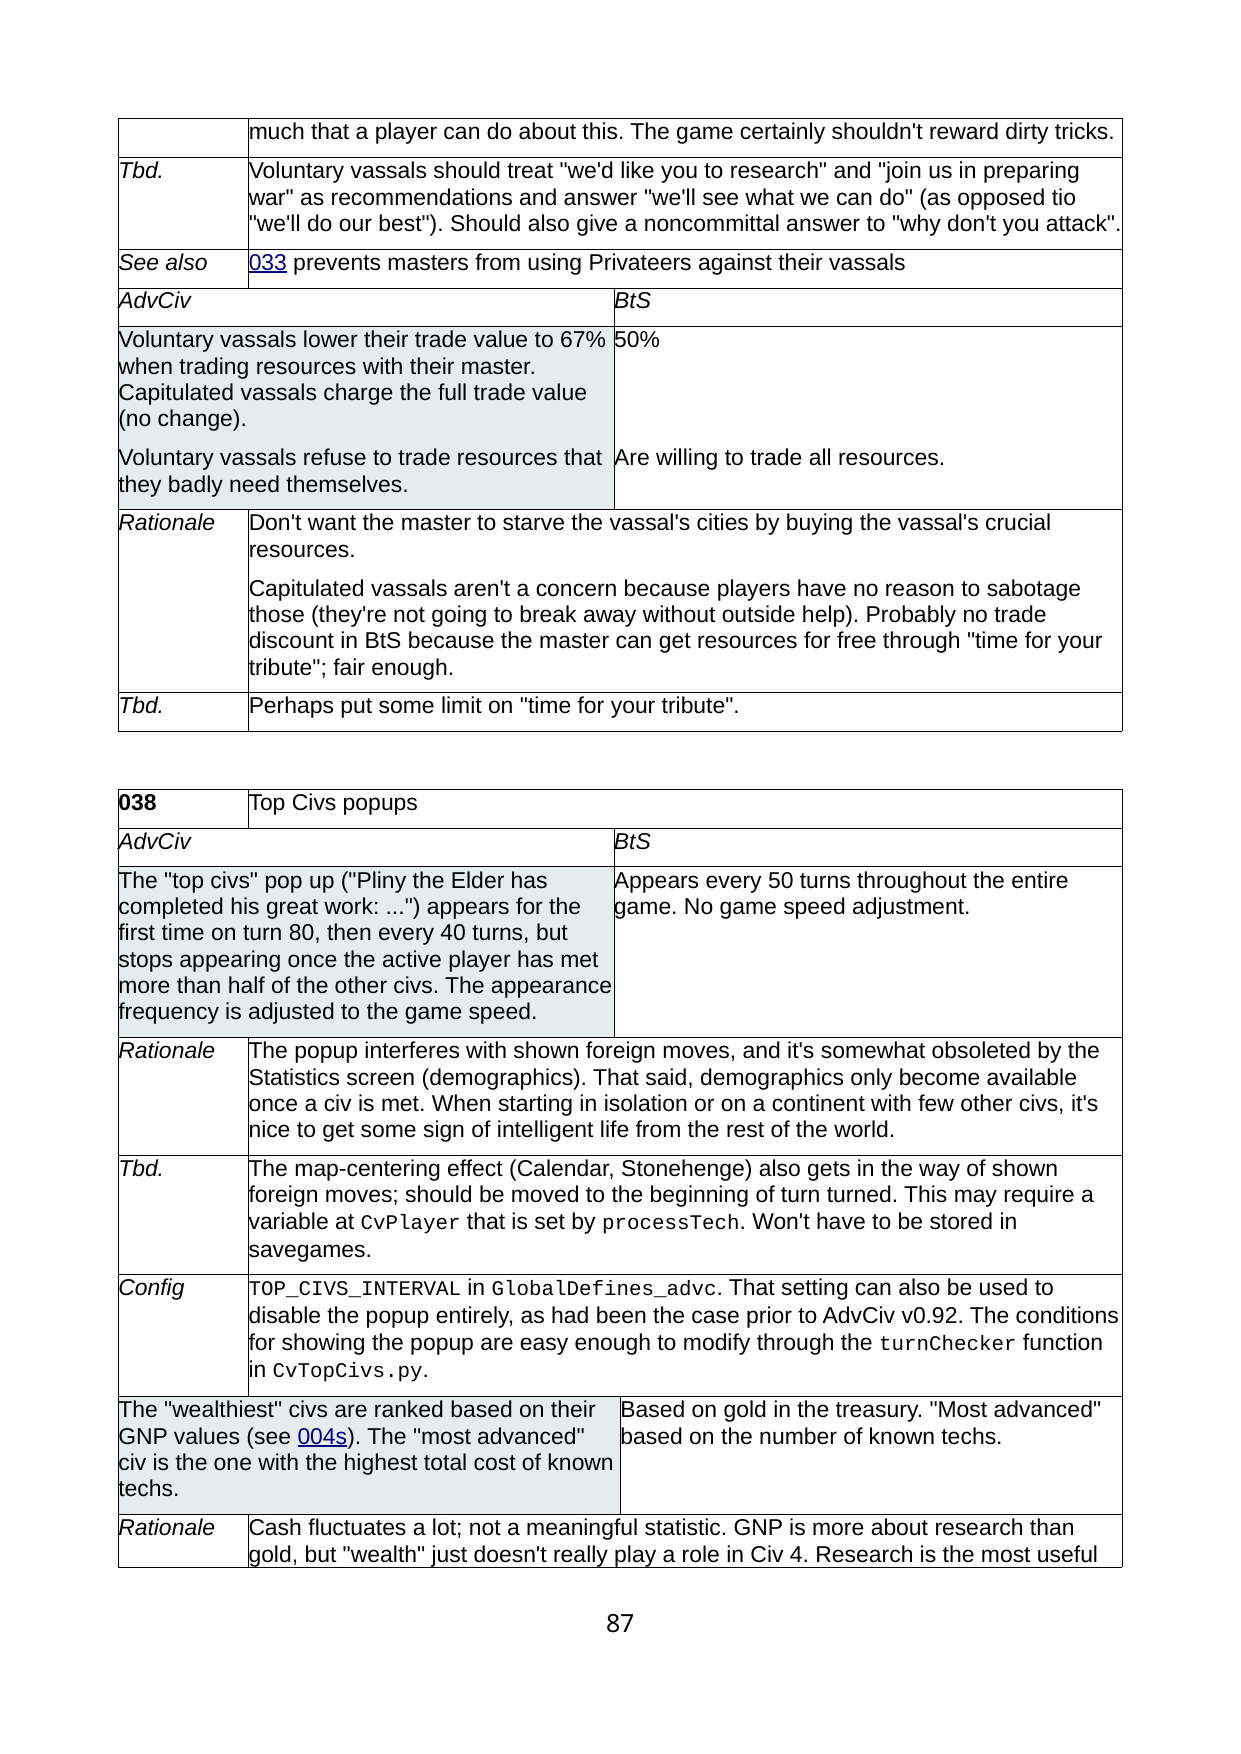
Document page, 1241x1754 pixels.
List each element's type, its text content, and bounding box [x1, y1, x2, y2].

table_header Top Civs popups [249, 790, 1122, 828]
table_cell Rationale [119, 510, 248, 692]
table_cell Tbd. [119, 693, 248, 731]
table_cell Rationale [119, 1038, 248, 1155]
table_cell See also [119, 250, 248, 287]
table_cell The map-centering effect (Calendar, Stonehenge) also gets in the way of shown foreign moves; should be moved to the beginning of turn turned. This may require a variable at CvPlayer that is set by processTech. Won't have to be stored in savegames. [249, 1156, 1122, 1274]
table_cell Config [119, 1275, 248, 1396]
table_cell much that a player can do about this. The game certainly shouldn't reward dirty tricks. [249, 119, 1122, 157]
table_cell Cash fluctuates a lot; not a meaningful statistic. GNP is more about research than gold, but "wealth" just doesn't really play a role in Civ 4. Research is the most useful [249, 1515, 1122, 1567]
table_cell The "top civs" pop up ("Pliny the Elder has completed his great work: ...") appears for the first time on turn 80, then every 40 turns, but stops appearing once the active player has met more than half of the other civs. The appearance frequency is adjusted to the game speed. [119, 867, 614, 1037]
table_cell AdvCiv [119, 289, 614, 326]
table_header 038 [119, 790, 248, 828]
table_cell Voluntary vassals should treat "we'd like you to research" and "join us in preparing war" as recommendations and answer "we'll see what we can do" (as opposed tio "we'll do our best"). Should also give a noncommittal answer to "why don't you attack". [249, 158, 1122, 248]
table_cell 50% Are willing to trade all resources. [615, 327, 1122, 509]
table_cell BtS [615, 289, 1122, 326]
table_cell Appears every 50 turns throughout the entire game. No game speed adjustment. [615, 867, 1122, 1037]
table_cell TOP_CIVS_INTERVAL in GlobalDefines_advc. That setting can also be used to disable the popup entirely, as had been the case prior to AdvCiv v0.92. The conditions for showing the popup are easy enough to modify through the turnChecker function in CvTopCivs.py. [249, 1275, 1122, 1396]
table_cell Don't want the master to starve the vassal's cities by buying the vassal's crucial resources. Capitulated vassals aren't a concern because players have no reason to sabotage those (they're not going to break away without outside help). Probably no trade discount in BtS because the master can get resources for free through "time for your tribute"; fair enough. [249, 510, 1122, 692]
table_cell The popup interferes with shown foreign moves, and it's somewhat obsoleted by the Statistics screen (demographics). That said, demographics only become available once a civ is met. When starting in isolation or on a continent with few other civs, it's nice to get some sign of intelligent life from the rest of the world. [249, 1038, 1122, 1155]
table_cell Based on gold in the treasury. "Most advanced" based on the number of known techs. [621, 1397, 1122, 1514]
table_cell [119, 119, 248, 157]
table_cell Voluntary vassals lower their trade value to 67% when trading resources with their master. Capitulated vassals charge the full trade value (no change). Voluntary vassals refuse to trade resources that they badly need themselves. [119, 327, 614, 509]
table_cell Tbd. [119, 1156, 248, 1274]
table_cell Perhaps put some limit on "time for your tribute". [249, 693, 1122, 731]
table_cell AdvCiv [119, 829, 614, 866]
table_cell BtS [615, 829, 1122, 866]
table_cell The "wealthiest" civs are ranked based on their GNP values (see 004s). The "most advanced" civ is the one with the highest total cost of known techs. [119, 1397, 620, 1514]
table_cell 033 prevents masters from using Privateers against their vassals [249, 250, 1122, 287]
table_cell Rationale [119, 1515, 248, 1567]
table_cell Tbd. [119, 158, 248, 248]
